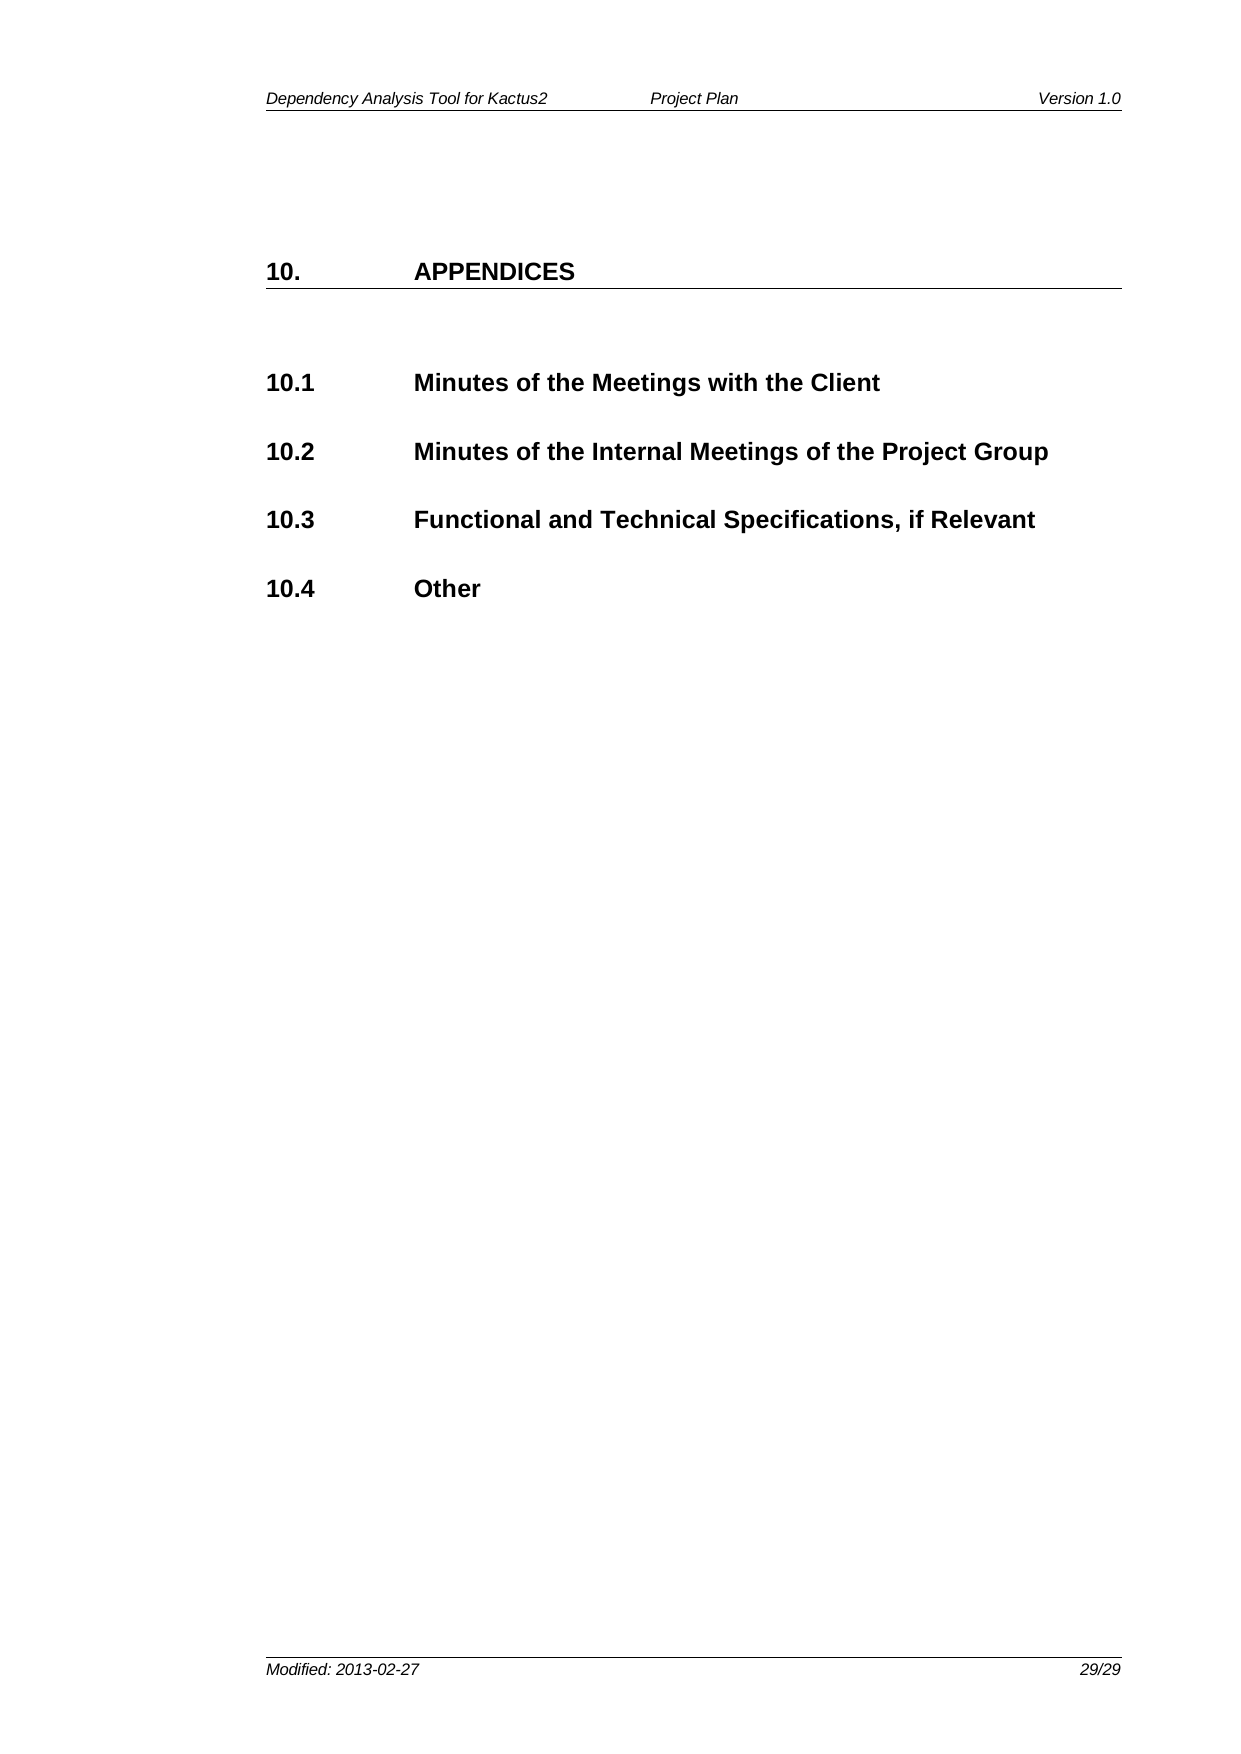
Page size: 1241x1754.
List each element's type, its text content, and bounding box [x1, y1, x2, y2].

subtitle Minutes of the Meetings with the Client [266, 368, 1122, 397]
subtitle Appendices [266, 257, 1122, 288]
subtitle Functional and Technical Specifications, if Relevant [266, 505, 1122, 534]
subtitle Other [266, 573, 1122, 602]
subtitle Minutes of the Internal Meetings of the Project Group [266, 436, 1122, 465]
